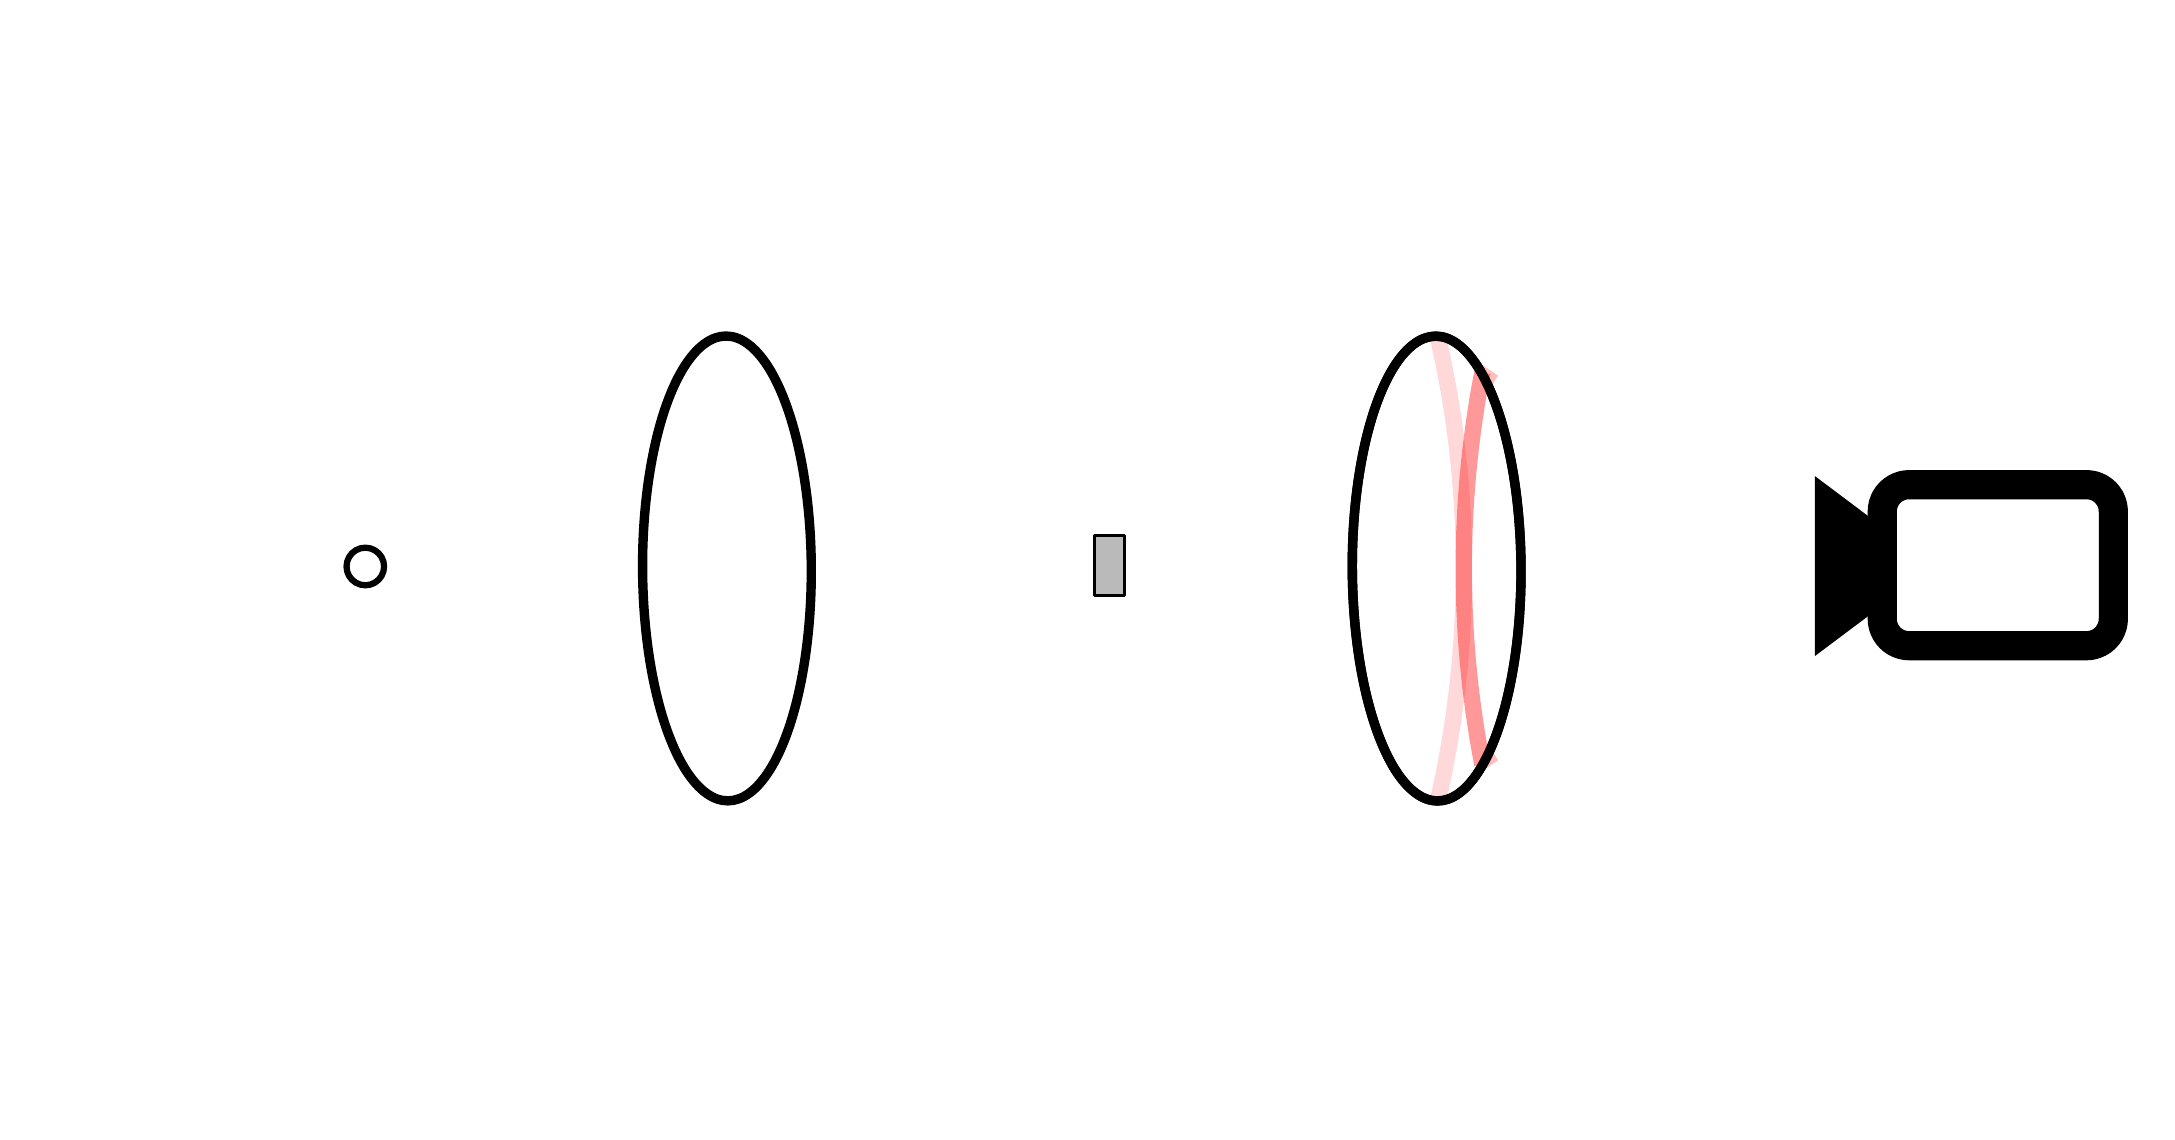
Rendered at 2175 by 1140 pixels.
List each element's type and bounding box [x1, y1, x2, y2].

text_box [1483, 365, 1499, 384]
text_box [1814, 476, 1875, 657]
text_box [1357, 341, 1516, 796]
text_box [642, 336, 812, 801]
text_box [1882, 484, 2114, 646]
text_box [1094, 535, 1125, 596]
text_box [1487, 753, 1499, 768]
